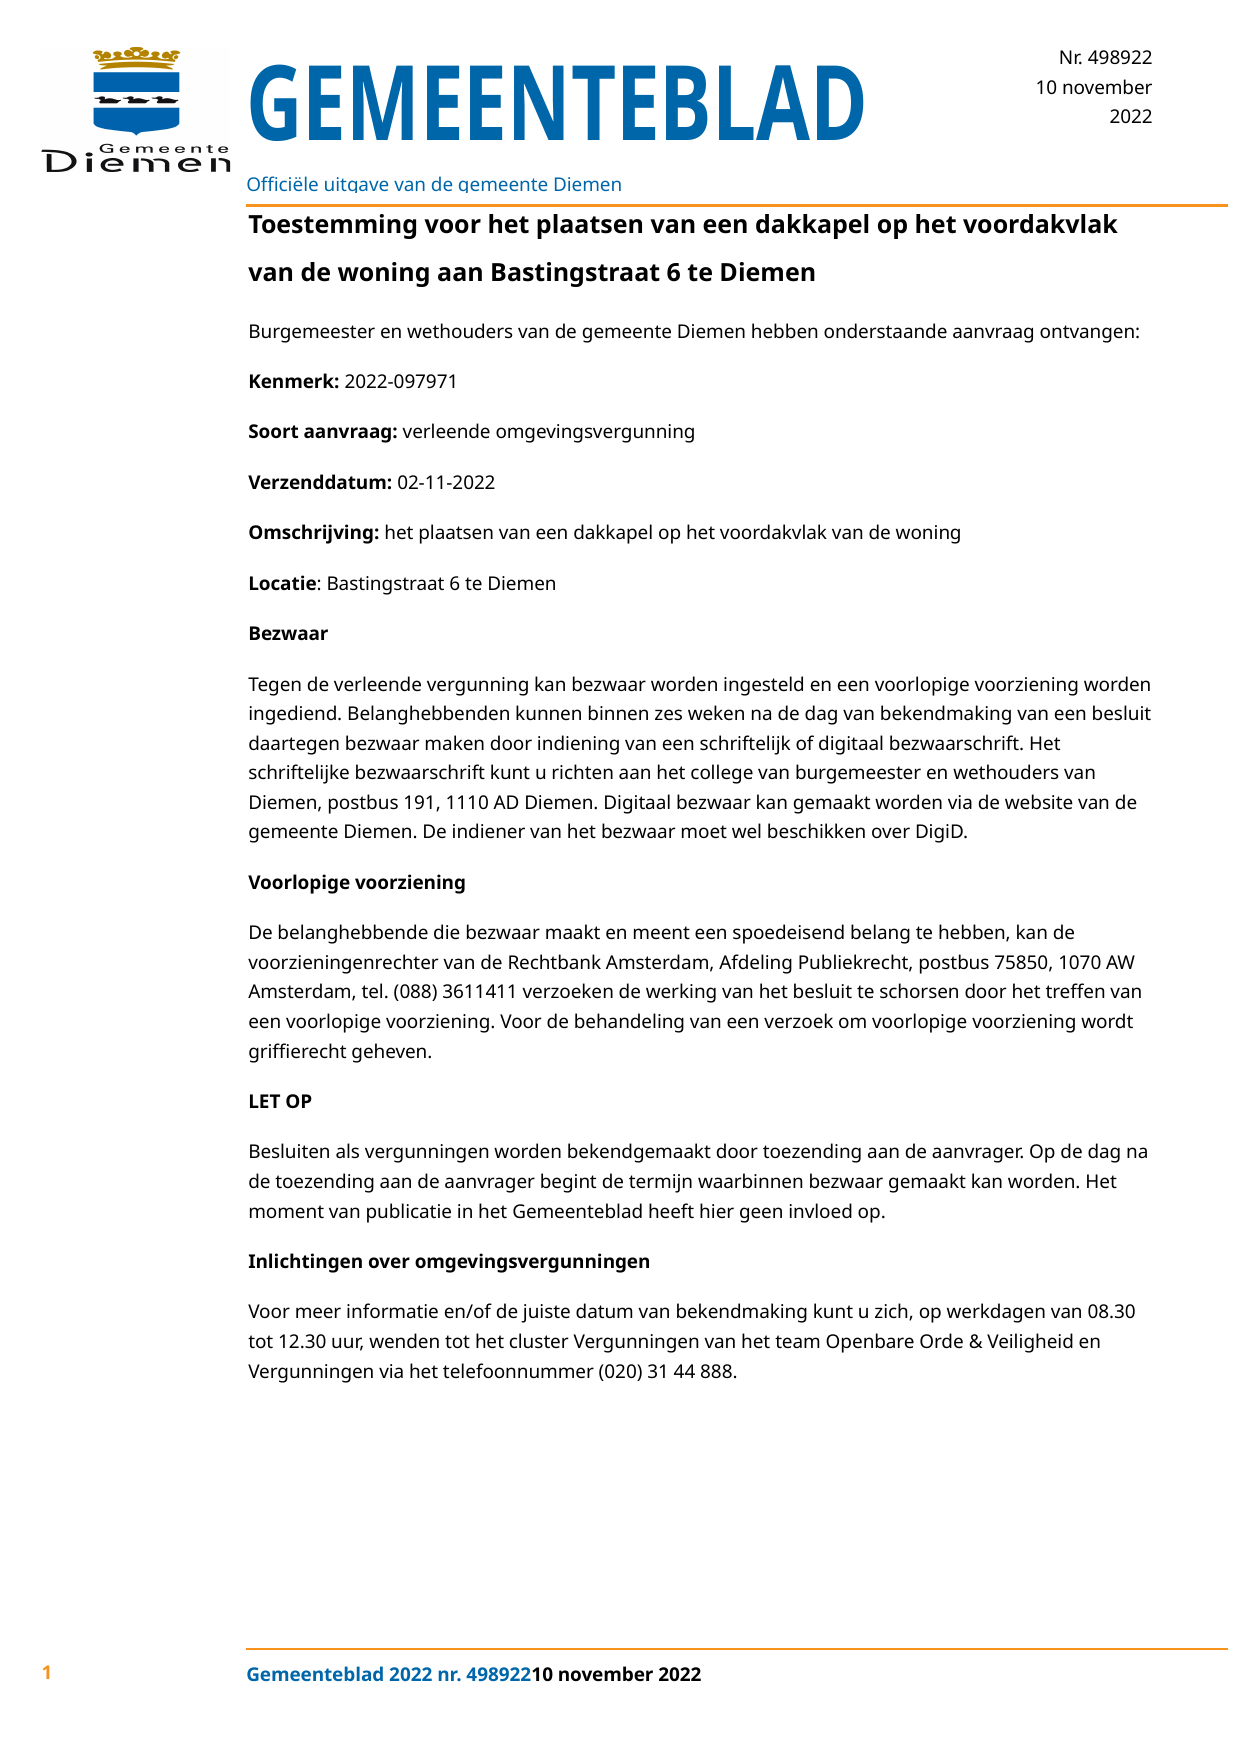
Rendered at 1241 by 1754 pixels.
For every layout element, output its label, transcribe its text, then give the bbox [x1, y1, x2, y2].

text Verzenddatum: 02-11-2022 [248, 469, 1152, 495]
text Besluiten als vergunningen worden bekendgemaakt door toezending aan de aanvrager. Op de dag na de toezending aan de aanvrager begint de termijn waarbinnen bezwaar gemaakt kan worden. Het moment van publicatie in het Gemeenteblad heeft hier geen invloed op. [248, 1139, 1152, 1224]
text Locatie: Bastingstraat 6 te Diemen [248, 570, 1152, 596]
picture [41, 47, 231, 172]
text De belanghebbende die bezwaar maakt en meent een spoedeisend belang te hebben, kan de voorzieningenrechter van de Rechtbank Amsterdam, Afdeling Publiekrecht, postbus 75850, 1070 AW Amsterdam, tel. (088) 3611411 verzoeken de werking van het besluit te schorsen door het treffen van een voorlopige voorziening. Voor de behandeling van een verzoek om voorlopige voorziening wordt griffierecht geheven. [248, 919, 1152, 1064]
text Tegen de verleende vergunning kan bezwaar worden ingesteld en een voorlopige voorziening worden ingediend. Belanghebbenden kunnen binnen zes weken na de dag van bekendmaking van een besluit daartegen bezwaar maken door indiening van een schriftelijk of digitaal bezwaarschrift. Het schriftelijke bezwaarschrift kunt u richten aan het college van burgemeester en wethouders van Diemen, postbus 191, 1110 AD Diemen. Digitaal bezwaar kan gemaakt worden via de website van de gemeente Diemen. De indiener van het bezwaar moet wel beschikken over DigiD. [248, 671, 1152, 844]
text Voorlopige voorziening [248, 869, 1152, 895]
text Soort aanvraag: verleende omgevingsvergunning [248, 419, 1152, 444]
text Toestemming voor het plaatsen van een dakkapel op het voordakvlak van de woning aan Bastingstraat 6 te Diemen [248, 207, 1152, 288]
text Bezwaar [248, 620, 1152, 646]
text Burgemeester en wethouders van de gemeente Diemen hebben onderstaande aanvraag ontvangen: [248, 318, 1152, 344]
text Inlichtingen over omgevingsvergunningen [248, 1248, 1152, 1274]
text Voor meer informatie en/of de juiste datum van bekendmaking kunt u zich, op werkdagen van 08.30 tot 12.30 uur, wenden tot het cluster Vergunningen van het team Openbare Orde & Veiligheid en Vergunningen via het telefoonnummer (020) 31 44 888. [248, 1299, 1152, 1384]
text Omschrijving: het plaatsen van een dakkapel op het voordakvlak van de woning [248, 519, 1152, 545]
text Kenmerk: 2022-097971 [248, 368, 1152, 394]
text LET OP [248, 1088, 1152, 1114]
